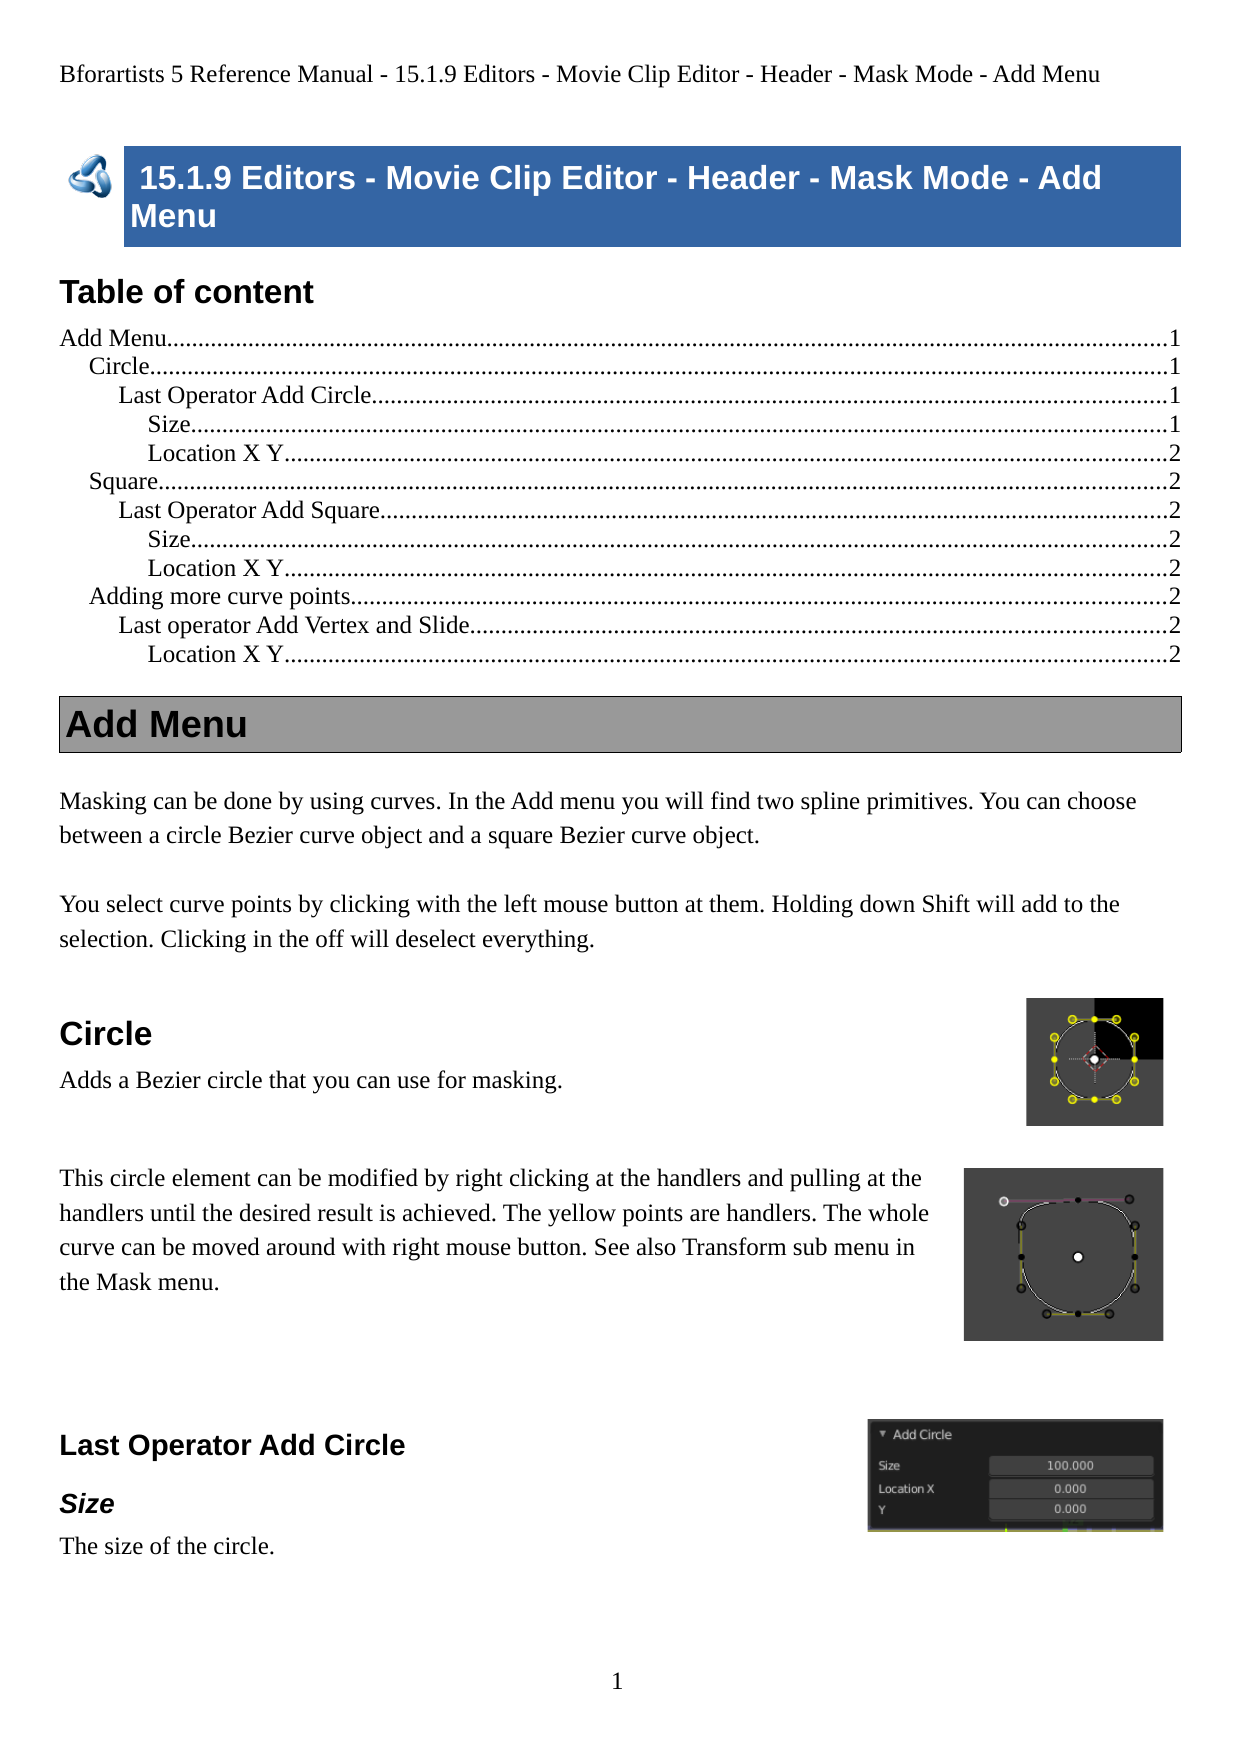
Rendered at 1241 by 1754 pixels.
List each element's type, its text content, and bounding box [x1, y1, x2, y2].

subtitle Circle [59, 1014, 1026, 1052]
subtitle [1164, 1428, 1181, 1462]
subtitle [1164, 1487, 1181, 1519]
picture [65, 152, 114, 201]
text Add Menu 1 [59, 323, 1181, 351]
text Masking can be done by using curves. In the Add menu you will find two spline primitives. You can choose between a circle Bezier curve object and a square Bezier curve object. [59, 786, 1181, 849]
text Last Operator Add Circle 1 [118, 380, 1181, 409]
picture [867, 1419, 1164, 1532]
text Location X Y 2 [147, 639, 1181, 668]
table_header 15.1.9 Editors - Movie Clip Editor - Header - Mask Mode - Add Menu [124, 146, 1181, 247]
text Adding more curve points 2 [88, 581, 1181, 610]
picture [963, 1168, 1164, 1341]
picture [1026, 998, 1164, 1126]
text Size 2 [147, 524, 1181, 553]
text Location X Y 2 [147, 438, 1181, 466]
text Last operator Add Vertex and Slide 2 [118, 610, 1181, 639]
text Circle 1 [88, 351, 1181, 380]
text Adds a Bezier circle that you can use for masking. [59, 1065, 1026, 1094]
subtitle Last Operator Add Circle [59, 1428, 867, 1462]
text You select curve points by clicking with the left mouse button at them. Holding down Shift will add to the selection. Clicking in the off will deselect everything. [59, 889, 1181, 953]
table_header Add Menu [60, 697, 1181, 752]
text This circle element can be modified by right clicking at the handlers and pulling at the handlers until the desired result is achieved. The yellow points are handlers. The whole curve can be moved around with right mouse button. See also Transform sub menu in the Mask menu. [59, 1163, 1181, 1295]
text Location X Y 2 [147, 553, 1181, 581]
text Size 1 [147, 409, 1181, 438]
text Square 2 [88, 466, 1181, 495]
text Last Operator Add Square 2 [118, 495, 1181, 524]
subtitle Table of content [59, 272, 1181, 310]
subtitle Size [59, 1487, 867, 1519]
subtitle [1164, 1014, 1181, 1052]
table_header [59, 146, 124, 247]
text The size of the circle. [59, 1531, 1181, 1560]
